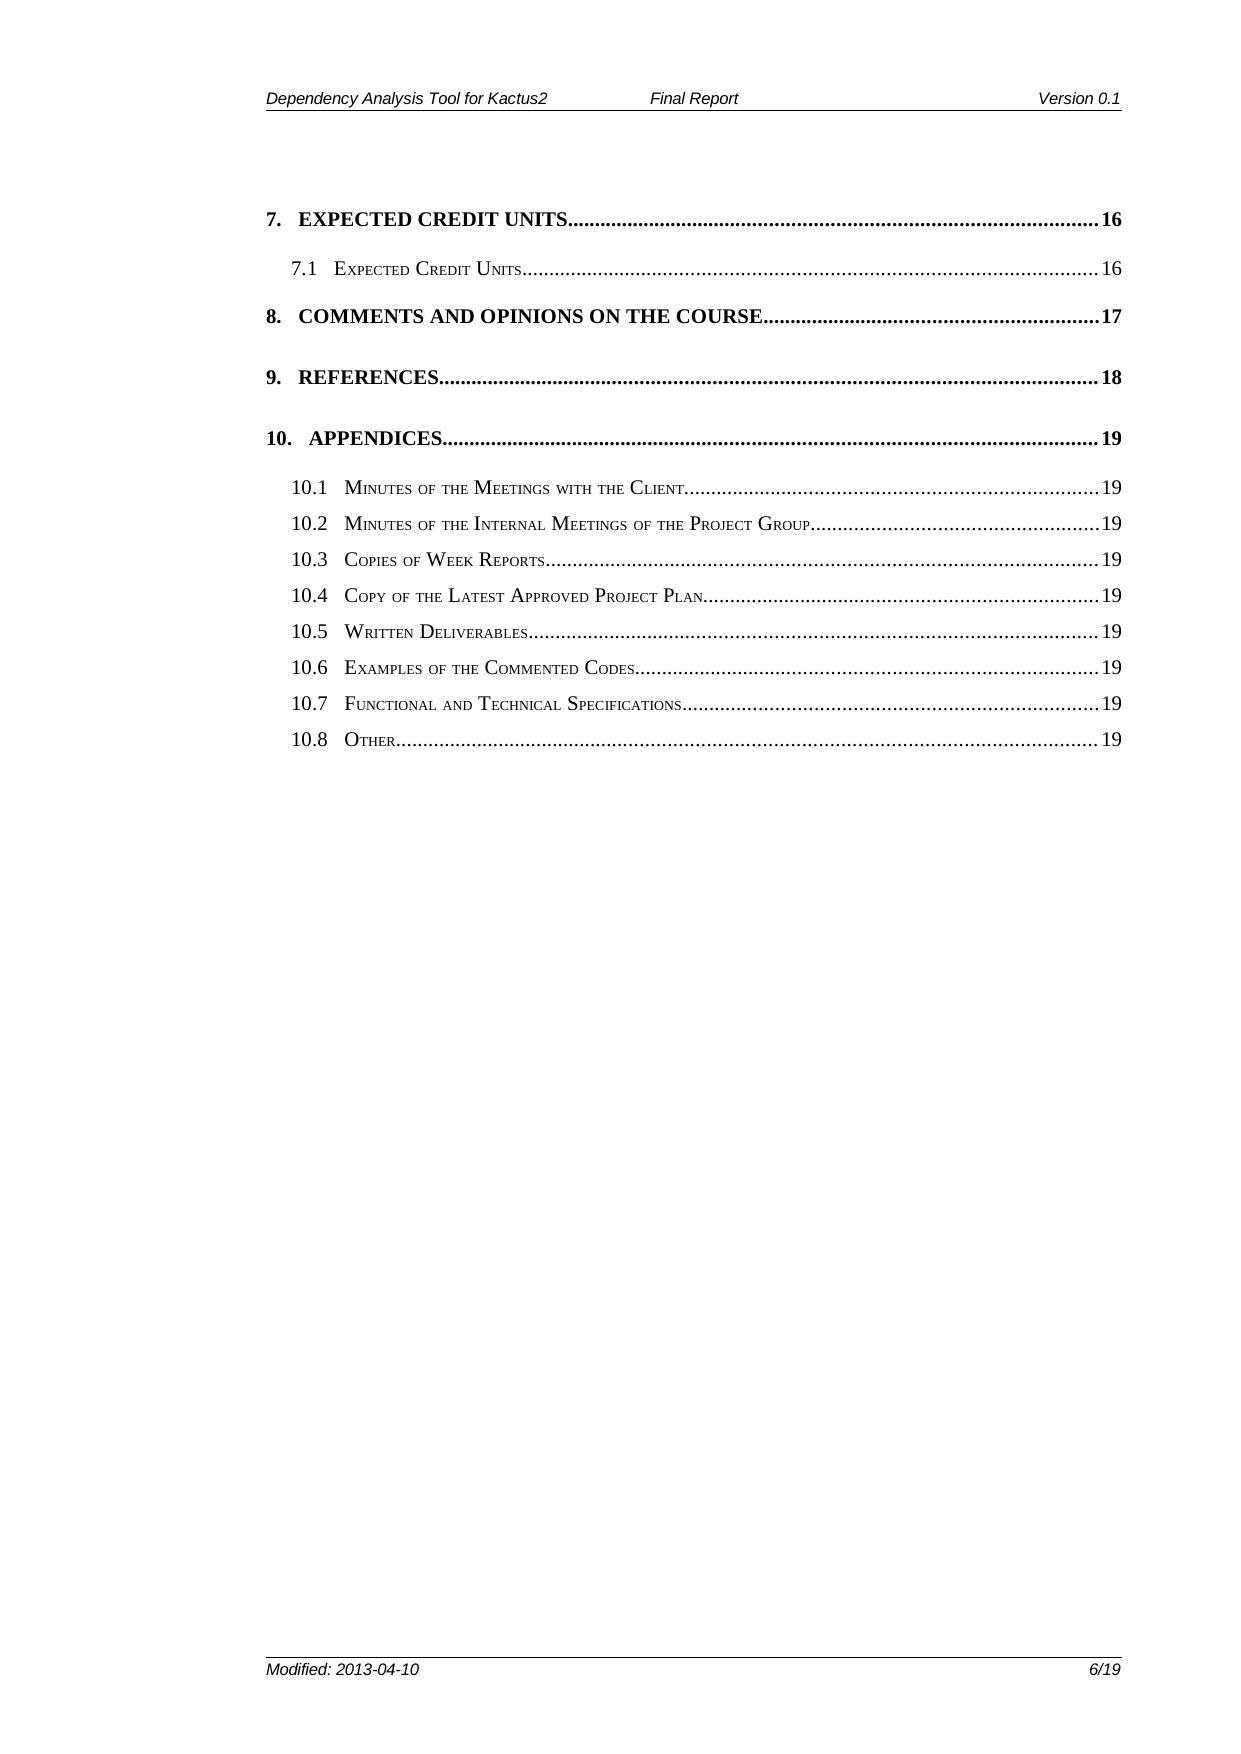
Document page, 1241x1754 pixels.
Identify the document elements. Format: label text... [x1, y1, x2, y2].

text 8. Comments and Opinions on the Course 17 [266, 304, 1122, 328]
text 10.7 Functional and Technical Specifications 19 [291, 691, 1122, 715]
text 10.1 Minutes of the Meetings with the Client 19 [291, 474, 1122, 498]
text 10.3 Copies of Week Reports 19 [291, 547, 1122, 571]
text 7. Expected Credit Units 16 [266, 207, 1122, 231]
text 10. Appendices 19 [266, 426, 1122, 450]
text 9. References 18 [266, 365, 1122, 389]
text 10.6 Examples of the Commented Codes 19 [291, 655, 1122, 679]
text 10.5 Written Deliverables 19 [291, 619, 1122, 643]
text 10.2 Minutes of the Internal Meetings of the Project Group 19 [291, 511, 1122, 534]
text 10.4 Copy of the Latest Approved Project Plan 19 [291, 583, 1122, 607]
text 10.8 Other 19 [291, 727, 1122, 751]
text 7.1 Expected Credit Units 16 [291, 255, 1122, 279]
